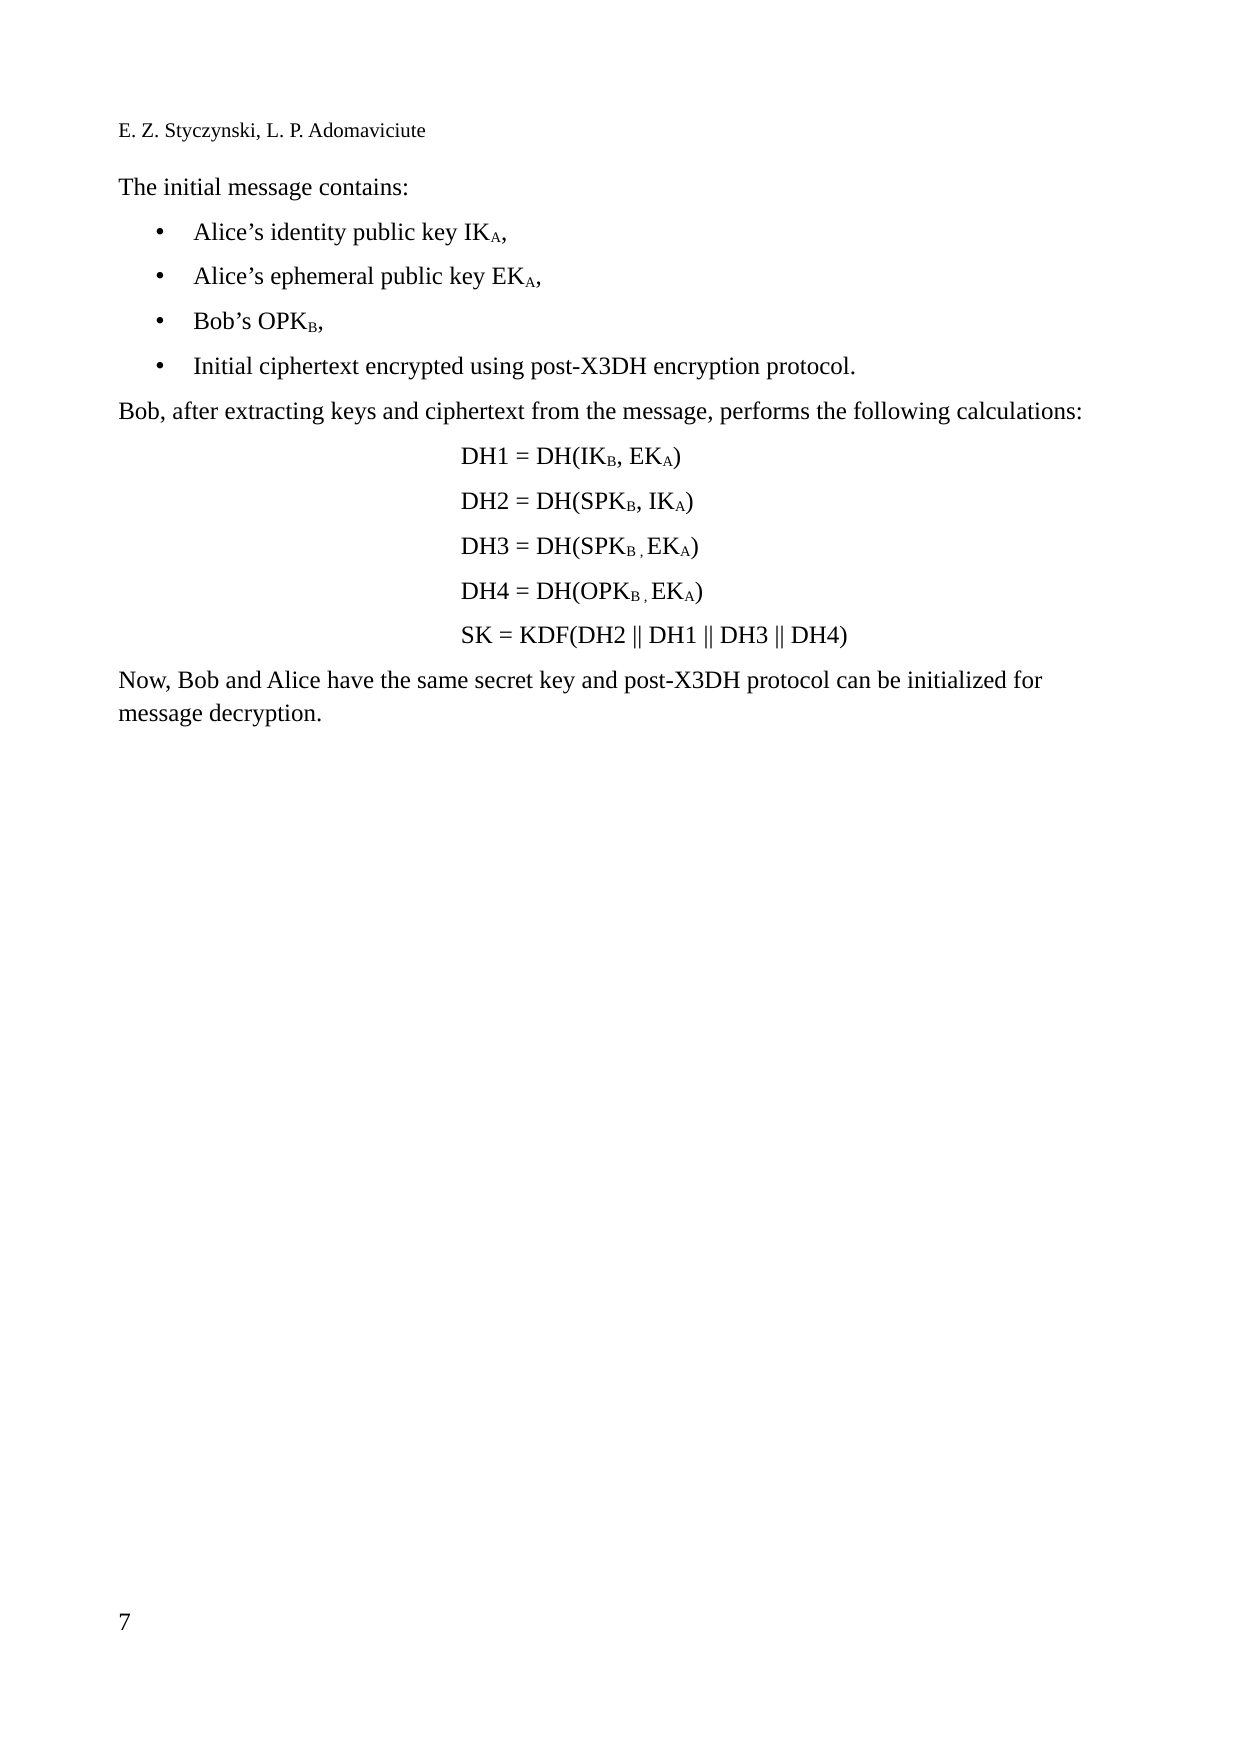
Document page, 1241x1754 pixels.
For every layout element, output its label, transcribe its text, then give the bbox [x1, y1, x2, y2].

text The initial message contains: [118, 172, 1122, 200]
list Alice’s ephemeral public key EKA, [156, 261, 1122, 290]
text DH4 = DH(OPKB , EKA) [461, 576, 1122, 604]
text DH1 = DH(IKB, EKA) [461, 441, 1122, 470]
text DH3 = DH(SPKB , EKA) [461, 531, 1122, 559]
text Now, Bob and Alice have the same secret key and post-X3DH protocol can be initialized for message decryption. [118, 666, 1122, 727]
text DH2 = DH(SPKB, IKA) [461, 486, 1122, 515]
list Initial ciphertext encrypted using post-X3DH encryption protocol. [156, 351, 1122, 380]
text Bob, after extracting keys and ciphertext from the message, performs the following calculations: [118, 396, 1122, 425]
text SK = KDF(DH2 || DH1 || DH3 || DH4) [461, 621, 1122, 649]
list Bob’s OPKB, [156, 306, 1122, 335]
list Alice’s identity public key IKA, [156, 217, 1122, 245]
